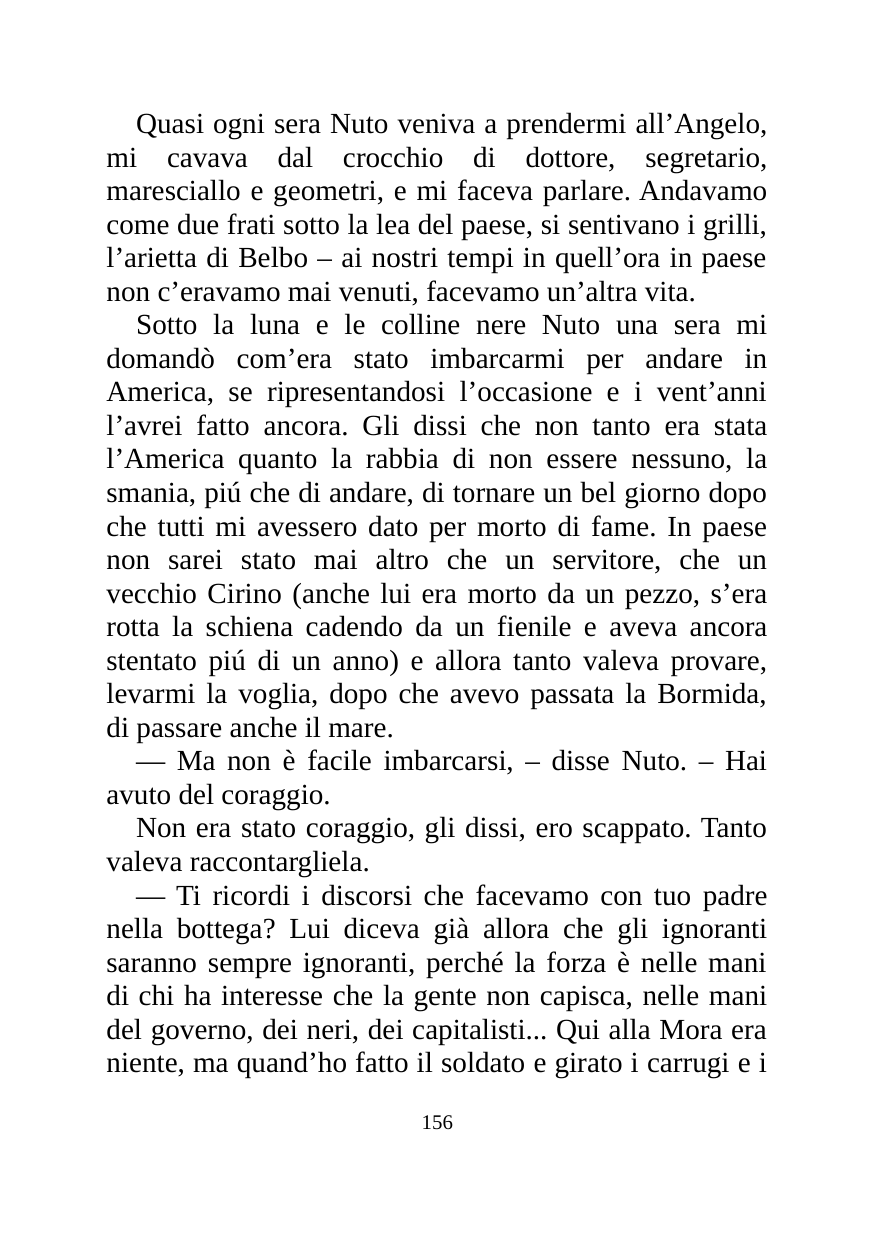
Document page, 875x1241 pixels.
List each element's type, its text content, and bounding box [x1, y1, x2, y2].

text Non era stato coraggio, gli dissi, ero scappato. Tanto valeva raccontargliela. [106, 811, 768, 878]
text — Ti ricordi i discorsi che facevamo con tuo padre nella bottega? Lui diceva già allora che gli ignoranti saranno sempre ignoranti, perché la forza è nelle mani di chi ha interesse che la gente non capisca, nelle mani del governo, dei neri, dei capitalisti... Qui alla Mora era niente, ma quand’ho fatto il soldato e girato i carrugi e i [106, 878, 768, 1079]
text Sotto la luna e le colline nere Nuto una sera mi domandò com’era stato imbarcarmi per andare in America, se ripresentandosi l’occasione e i vent’anni l’avrei fatto ancora. Gli dissi che non tanto era stata l’America quanto la rabbia di non essere nessuno, la smania, piú che di andare, di tornare un bel giorno dopo che tutti mi avessero dato per morto di fame. In paese non sarei stato mai altro che un servitore, che un vecchio Cirino (anche lui era morto da un pezzo, s’era rotta la schiena cadendo da un fienile e aveva ancora stentato piú di un anno) e allora tanto valeva provare, levarmi la voglia, dopo che avevo passata la Bormida, di passare anche il mare. [106, 307, 768, 743]
text — Ma non è facile imbarcarsi, – disse Nuto. – Hai avuto del coraggio. [106, 743, 768, 811]
text Quasi ogni sera Nuto veniva a prendermi all’Angelo, mi cavava dal crocchio di dottore, segretario, maresciallo e geometri, e mi faceva parlare. Andavamo come due frati sotto la lea del paese, si sentivano i grilli, l’arietta di Belbo – ai nostri tempi in quell’ora in paese non c’eravamo mai venuti, facevamo un’altra vita. [106, 106, 768, 307]
